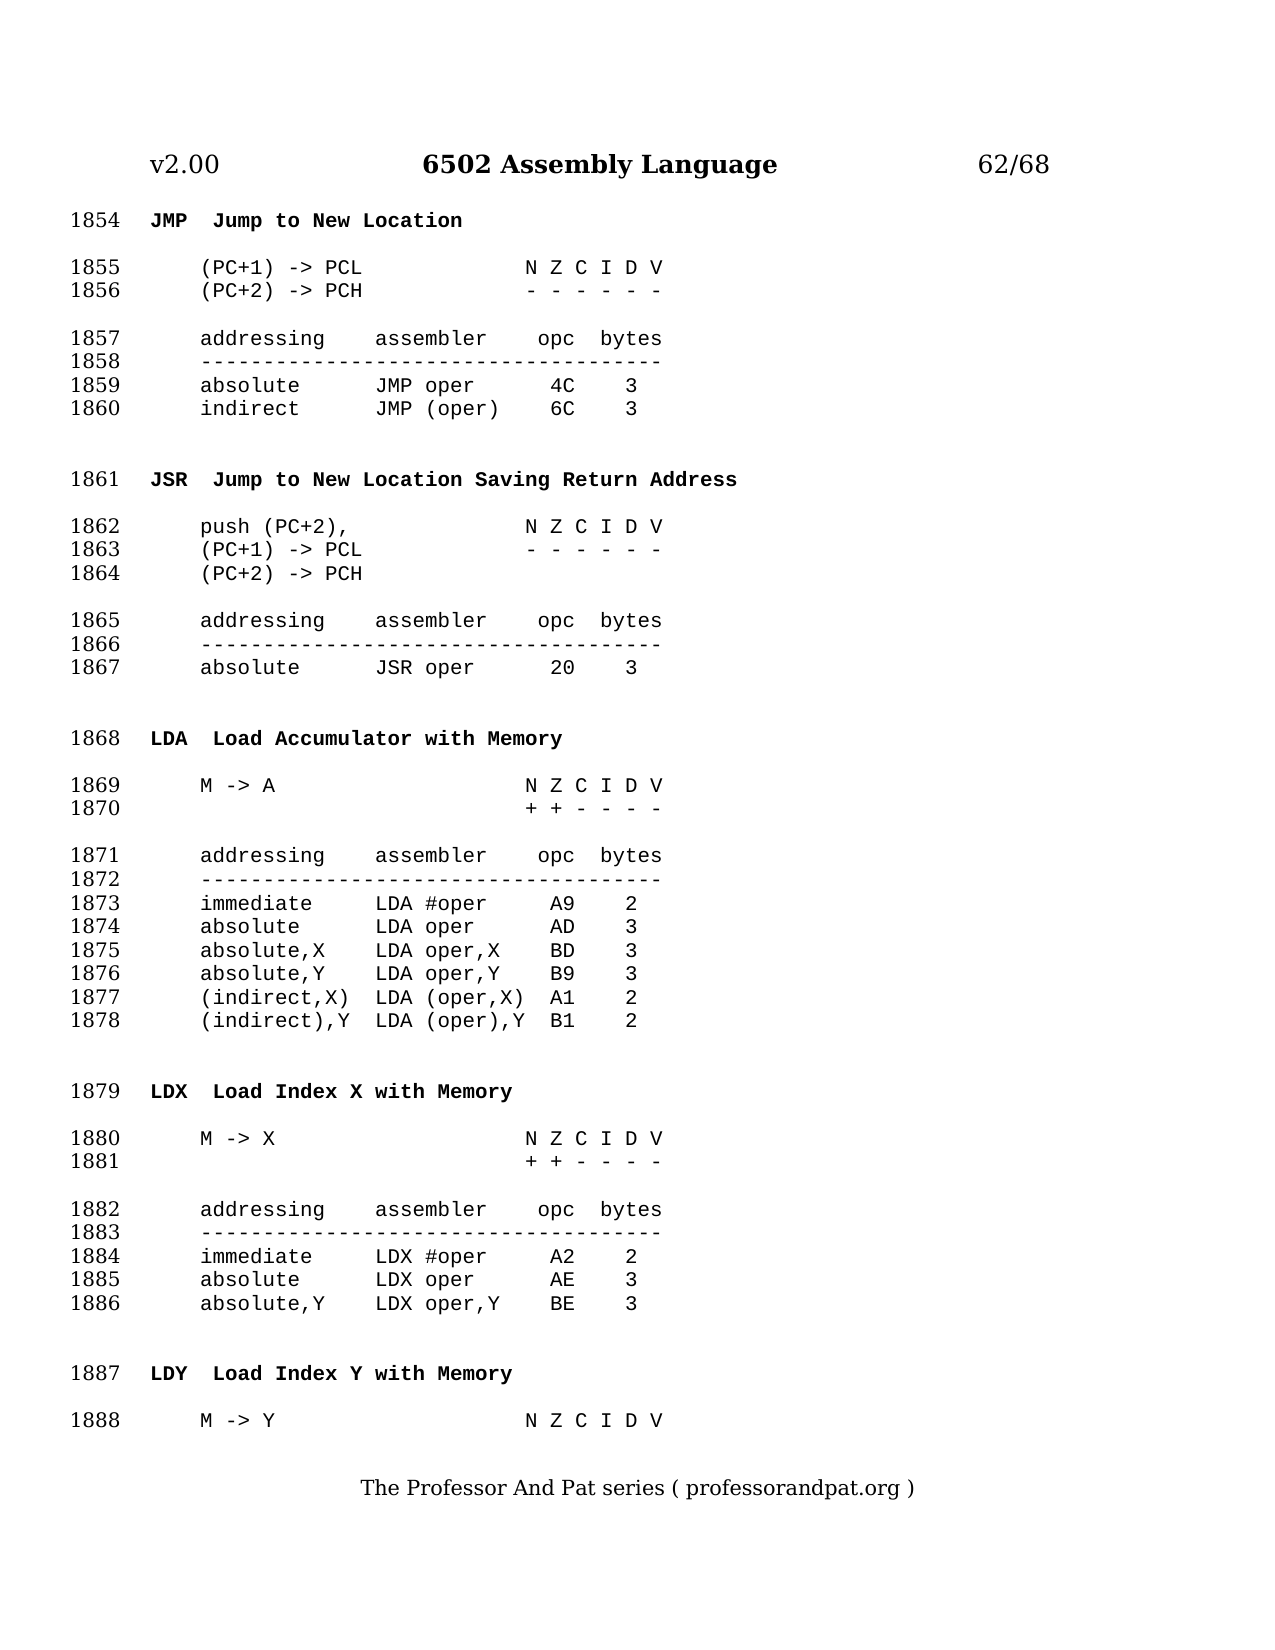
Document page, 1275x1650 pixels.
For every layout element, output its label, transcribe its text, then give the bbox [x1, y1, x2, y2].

text ------------------------------------- [150, 869, 1125, 893]
text absolute,Y LDX oper,Y BE 3 [150, 1293, 1125, 1316]
text + + - - - - [150, 1152, 1125, 1175]
text LDA Load Accumulator with Memory [150, 728, 1125, 751]
text immediate LDA #oper A9 2 [150, 893, 1125, 916]
text JSR Jump to New Location Saving Return Address [150, 469, 1125, 492]
text addressing assembler opc bytes [150, 610, 1125, 634]
text absolute LDX oper AE 3 [150, 1269, 1125, 1293]
text absolute JSR oper 20 3 [150, 657, 1125, 681]
text push (PC+2), N Z C I D V [150, 516, 1125, 539]
text absolute JMP oper 4C 3 [150, 375, 1125, 398]
text LDX Load Index X with Memory [150, 1081, 1125, 1104]
text + + - - - - [150, 798, 1125, 822]
text (PC+2) -> PCH - - - - - - [150, 281, 1125, 304]
text (indirect),Y LDA (oper),Y B1 2 [150, 1010, 1125, 1034]
text M -> A N Z C I D V [150, 775, 1125, 798]
text (PC+1) -> PCL N Z C I D V [150, 257, 1125, 281]
text M -> Y N Z C I D V [150, 1411, 1125, 1434]
text absolute,X LDA oper,X BD 3 [150, 940, 1125, 963]
text absolute,Y LDA oper,Y B9 3 [150, 963, 1125, 987]
text M -> X N Z C I D V [150, 1128, 1125, 1152]
text immediate LDX #oper A2 2 [150, 1246, 1125, 1269]
text ------------------------------------- [150, 1222, 1125, 1246]
text ------------------------------------- [150, 351, 1125, 375]
text addressing assembler opc bytes [150, 1199, 1125, 1222]
text absolute LDA oper AD 3 [150, 916, 1125, 940]
text (PC+2) -> PCH [150, 563, 1125, 587]
text ------------------------------------- [150, 634, 1125, 657]
text (indirect,X) LDA (oper,X) A1 2 [150, 987, 1125, 1010]
text addressing assembler opc bytes [150, 328, 1125, 351]
text JMP Jump to New Location [150, 210, 1125, 233]
text addressing assembler opc bytes [150, 846, 1125, 869]
text indirect JMP (oper) 6C 3 [150, 398, 1125, 422]
text (PC+1) -> PCL - - - - - - [150, 539, 1125, 563]
text LDY Load Index Y with Memory [150, 1363, 1125, 1387]
